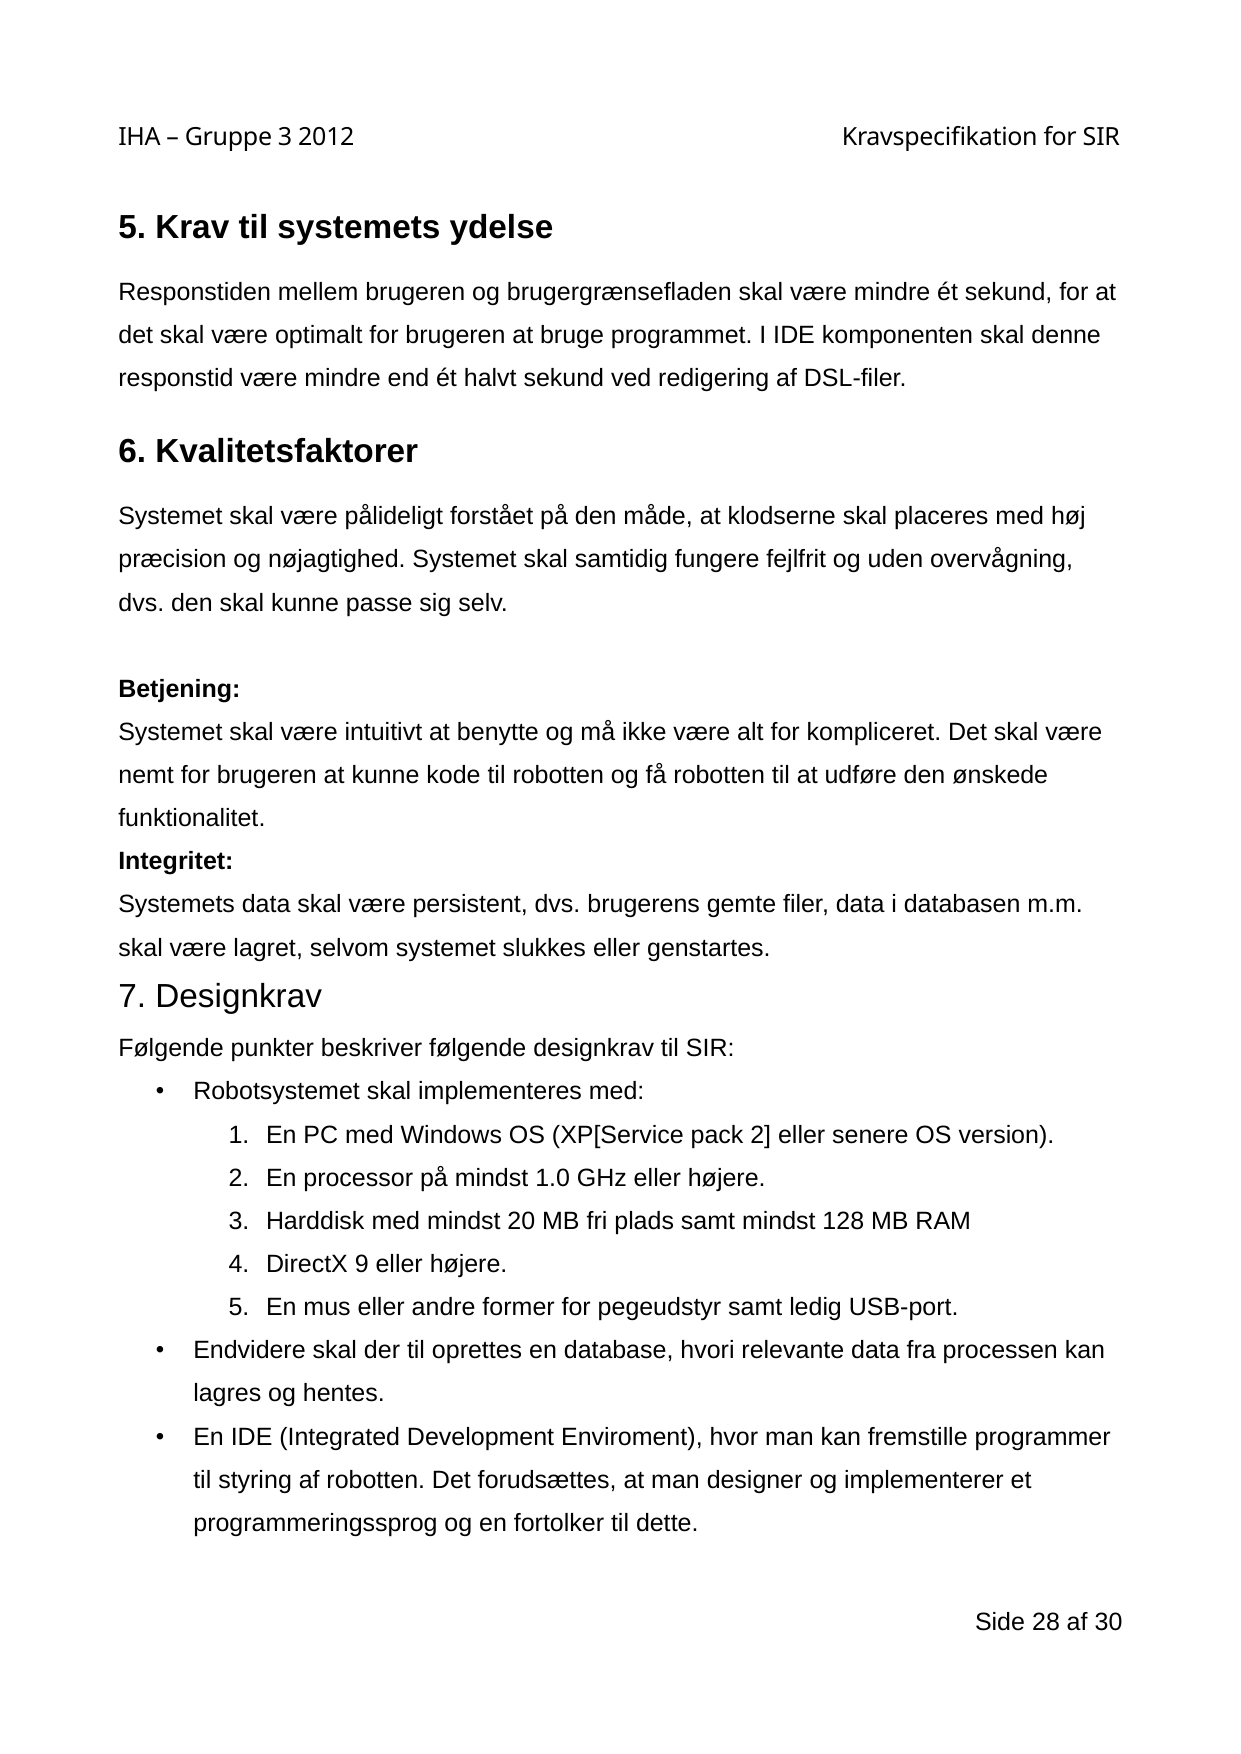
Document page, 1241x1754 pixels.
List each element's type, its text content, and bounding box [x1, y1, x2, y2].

subtitle 6. Kvalitetsfaktorer [118, 431, 1122, 469]
text Integritet: [118, 846, 1122, 875]
list Robotsystemet skal implementeres med: [156, 1076, 1122, 1105]
text Systemet skal være pålideligt forstået på den måde, at klodserne skal placeres med høj præcision og nøjagtighed. Systemet skal samtidig fungere fejlfrit og uden overvågning, dvs. den skal kunne passe sig selv. [118, 501, 1122, 616]
text Betjening: [118, 674, 1122, 702]
text Responstiden mellem brugeren og brugergrænsefladen skal være mindre ét sekund, for at det skal være optimalt for brugeren at bruge programmet. I IDE komponenten skal denne responstid være mindre end ét halvt sekund ved redigering af DSL-filer. [118, 277, 1122, 392]
text Systemets data skal være persistent, dvs. brugerens gemte filer, data i databasen m.m. skal være lagret, selvom systemet slukkes eller genstartes. [118, 889, 1122, 961]
text Følgende punkter beskriver følgende designkrav til SIR: [118, 1033, 1122, 1062]
list Harddisk med mindst 20 MB fri plads samt mindst 128 MB RAM [228, 1206, 1122, 1234]
list En processor på mindst 1.0 GHz eller højere. [228, 1163, 1122, 1191]
subtitle 5. Krav til systemets ydelse [118, 207, 1122, 245]
list Endvidere skal der til oprettes en database, hvori relevante data fra processen kan lagres og hentes. [156, 1335, 1122, 1407]
text Systemet skal være intuitivt at benytte og må ikke være alt for kompliceret. Det skal være nemt for brugeren at kunne kode til robotten og få robotten til at udføre den ønskede funktionalitet. [118, 717, 1122, 832]
list En mus eller andre former for pegeudstyr samt ledig USB-port. [228, 1292, 1122, 1321]
list En IDE (Integrated Development Enviroment), hvor man kan fremstille programmer til styring af robotten. Det forudsættes, at man designer og implementerer et programmeringssprog og en fortolker til dette. [156, 1422, 1122, 1537]
list En PC med Windows OS (XP[Service pack 2] eller senere OS version). [228, 1119, 1122, 1148]
list DirectX 9 eller højere. [228, 1249, 1122, 1278]
text 7. Designkrav [118, 976, 1122, 1014]
